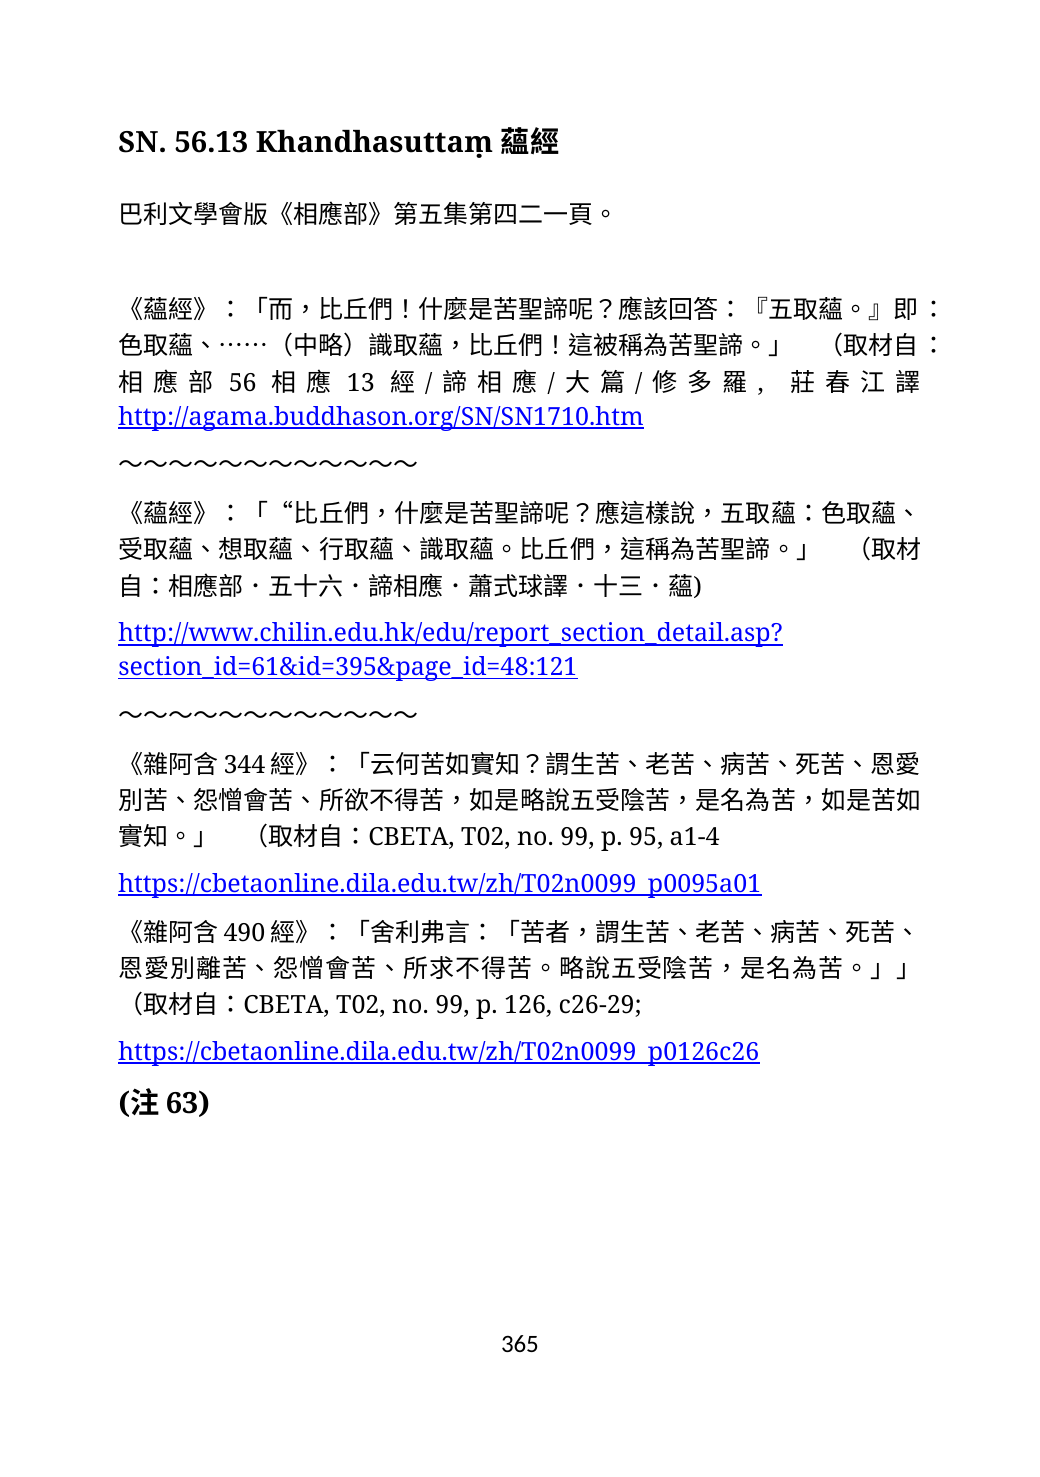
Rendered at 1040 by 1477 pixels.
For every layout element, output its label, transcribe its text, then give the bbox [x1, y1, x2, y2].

text ～～～～～～～～～～～～ [118, 445, 921, 481]
text https://cbetaonline.dila.edu.tw/zh/T02n0099_p0126c26 [118, 1033, 921, 1067]
text (注 63) [118, 1080, 921, 1122]
subtitle SN. 56.13 Khandhasuttaṃ 蘊經 [118, 118, 921, 161]
text 巴利文學會版《相應部》第五集第四二一頁。 [118, 194, 921, 230]
text https://cbetaonline.dila.edu.tw/zh/T02n0099_p0095a01 [118, 865, 921, 899]
text ～～～～～～～～～～～～ [118, 695, 921, 732]
text 《雜阿含490經》：「舍利弗言：「苦者，謂生苦、老苦、病苦、死苦、恩愛別離苦、怨憎會苦、所求不得苦。略說五受陰苦，是名為苦。」」（取材自：CBETA, T02, no. 99, p. 126, c26-29; [118, 912, 921, 1021]
text 《蘊經》：「“比丘們，什麼是苦聖諦呢？應這樣說，五取蘊：色取蘊、受取蘊、想取蘊、行取蘊、識取蘊。比丘們，這稱為苦聖諦。」 （取材自：相應部．五十六．諦相應．蕭式球譯．十三．蘊) [118, 493, 921, 602]
text 《蘊經》：「而，比丘們！什麼是苦聖諦呢？應該回答：『五取蘊。』即：色取蘊、……（中略）識取蘊，比丘們！這被稱為苦聖諦。」 （取材自：相應部56相應13經/諦相應/大篇/修多羅, 莊春江譯 http://agama.buddhason.org/SN/SN1710.htm [118, 289, 921, 432]
text http://www.chilin.edu.hk/edu/report_section_detail.asp?section_id=61&id=395&page_id=48:121 [118, 615, 921, 683]
text 《雜阿含344經》：「云何苦如實知？謂生苦、老苦、病苦、死苦、恩愛別苦、怨憎會苦、所欲不得苦，如是略說五受陰苦，是名為苦，如是苦如實知。」 （取材自：CBETA, T02, no. 99, p. 95, a1-4 [118, 744, 921, 853]
